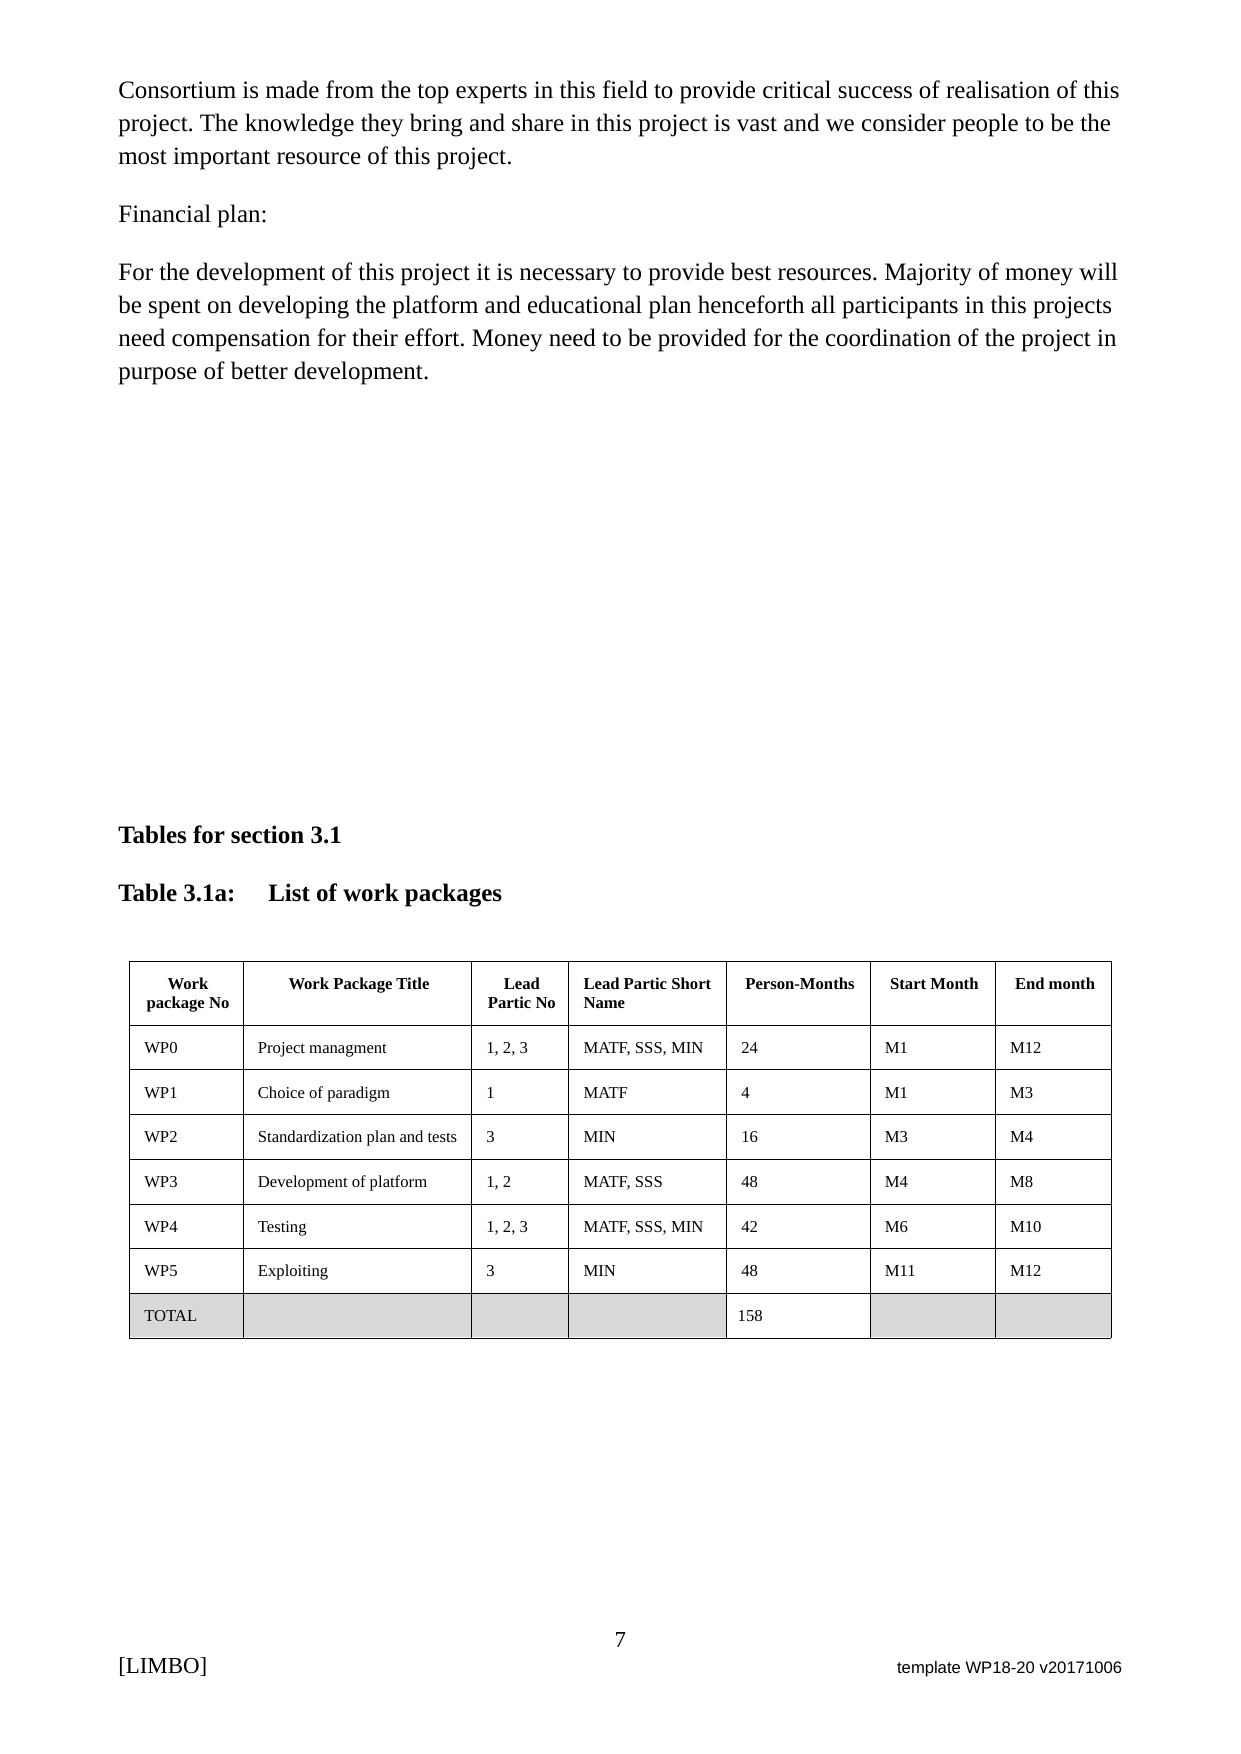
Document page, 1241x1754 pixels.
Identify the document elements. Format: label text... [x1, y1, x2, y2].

table_cell M10 [996, 1205, 1111, 1248]
table_cell Development of platform [244, 1160, 471, 1203]
table_cell MATF, SSS, MIN [569, 1026, 726, 1069]
table_cell MATF, SSS, MIN [569, 1205, 726, 1248]
table_header Start Month [871, 962, 995, 1025]
table_cell M11 [871, 1249, 995, 1293]
table_cell WP5 [130, 1249, 243, 1293]
text Financial plan: [118, 199, 1122, 228]
table_cell MIN [569, 1249, 726, 1293]
table_cell M12 [996, 1026, 1111, 1069]
table_cell 158 [727, 1294, 870, 1337]
table_cell 3 [472, 1249, 568, 1293]
table_cell 42 [727, 1205, 870, 1248]
table_cell M1 [871, 1026, 995, 1069]
text Tables for section 3.1 [118, 820, 1122, 849]
table_cell 1, 2, 3 [472, 1205, 568, 1248]
table_cell 1 [472, 1070, 568, 1114]
table_cell [244, 1294, 471, 1337]
table_cell M4 [996, 1115, 1111, 1159]
table_header End month [996, 962, 1111, 1025]
text For the development of this project it is necessary to provide best resources. Majority of money will be spent on developing the platform and educational plan henceforth all participants in this projects need compensation for their effort. Money need to be provided for the coordination of the project in purpose of better development. [118, 257, 1122, 385]
table_cell TOTAL [130, 1294, 243, 1337]
table_header Person-Months [727, 962, 870, 1025]
table_cell Standardization plan and tests [244, 1115, 471, 1159]
table_cell [569, 1294, 726, 1337]
table_cell 1, 2, 3 [472, 1026, 568, 1069]
table_cell M3 [871, 1115, 995, 1159]
table_cell WP2 [130, 1115, 243, 1159]
table_cell 4 [727, 1070, 870, 1114]
table_cell 48 [727, 1249, 870, 1293]
table_cell Project managment [244, 1026, 471, 1069]
table_cell [472, 1294, 568, 1337]
table_cell [871, 1294, 995, 1337]
table_cell WP0 [130, 1026, 243, 1069]
table_cell 16 [727, 1115, 870, 1159]
table_cell M3 [996, 1070, 1111, 1114]
table_cell WP3 [130, 1160, 243, 1203]
table_cell Testing [244, 1205, 471, 1248]
table_cell 1, 2 [472, 1160, 568, 1203]
table_cell MIN [569, 1115, 726, 1159]
table_cell MATF [569, 1070, 726, 1114]
text Consortium is made from the top experts in this field to provide critical success of realisation of this project. The knowledge they bring and share in this project is vast and we consider people to be the most important resource of this project. [118, 75, 1122, 170]
table_cell M4 [871, 1160, 995, 1203]
table_cell Choice of paradigm [244, 1070, 471, 1114]
table_header Work Package Title [244, 962, 471, 1025]
table_cell [996, 1294, 1111, 1337]
table_cell Exploiting [244, 1249, 471, 1293]
table_header Lead Partic Short Name [569, 962, 726, 1025]
table_cell MATF, SSS [569, 1160, 726, 1203]
table_cell 48 [727, 1160, 870, 1203]
table_cell M8 [996, 1160, 1111, 1203]
table_cell 24 [727, 1026, 870, 1069]
table_cell WP1 [130, 1070, 243, 1114]
table_cell WP4 [130, 1205, 243, 1248]
text Table 3.1a: List of work packages [118, 878, 1122, 907]
table_header Lead Partic No [472, 962, 568, 1025]
table_cell 3 [472, 1115, 568, 1159]
table_cell M1 [871, 1070, 995, 1114]
table_cell M6 [871, 1205, 995, 1248]
table_cell M12 [996, 1249, 1111, 1293]
table_header Work package No [130, 962, 243, 1025]
